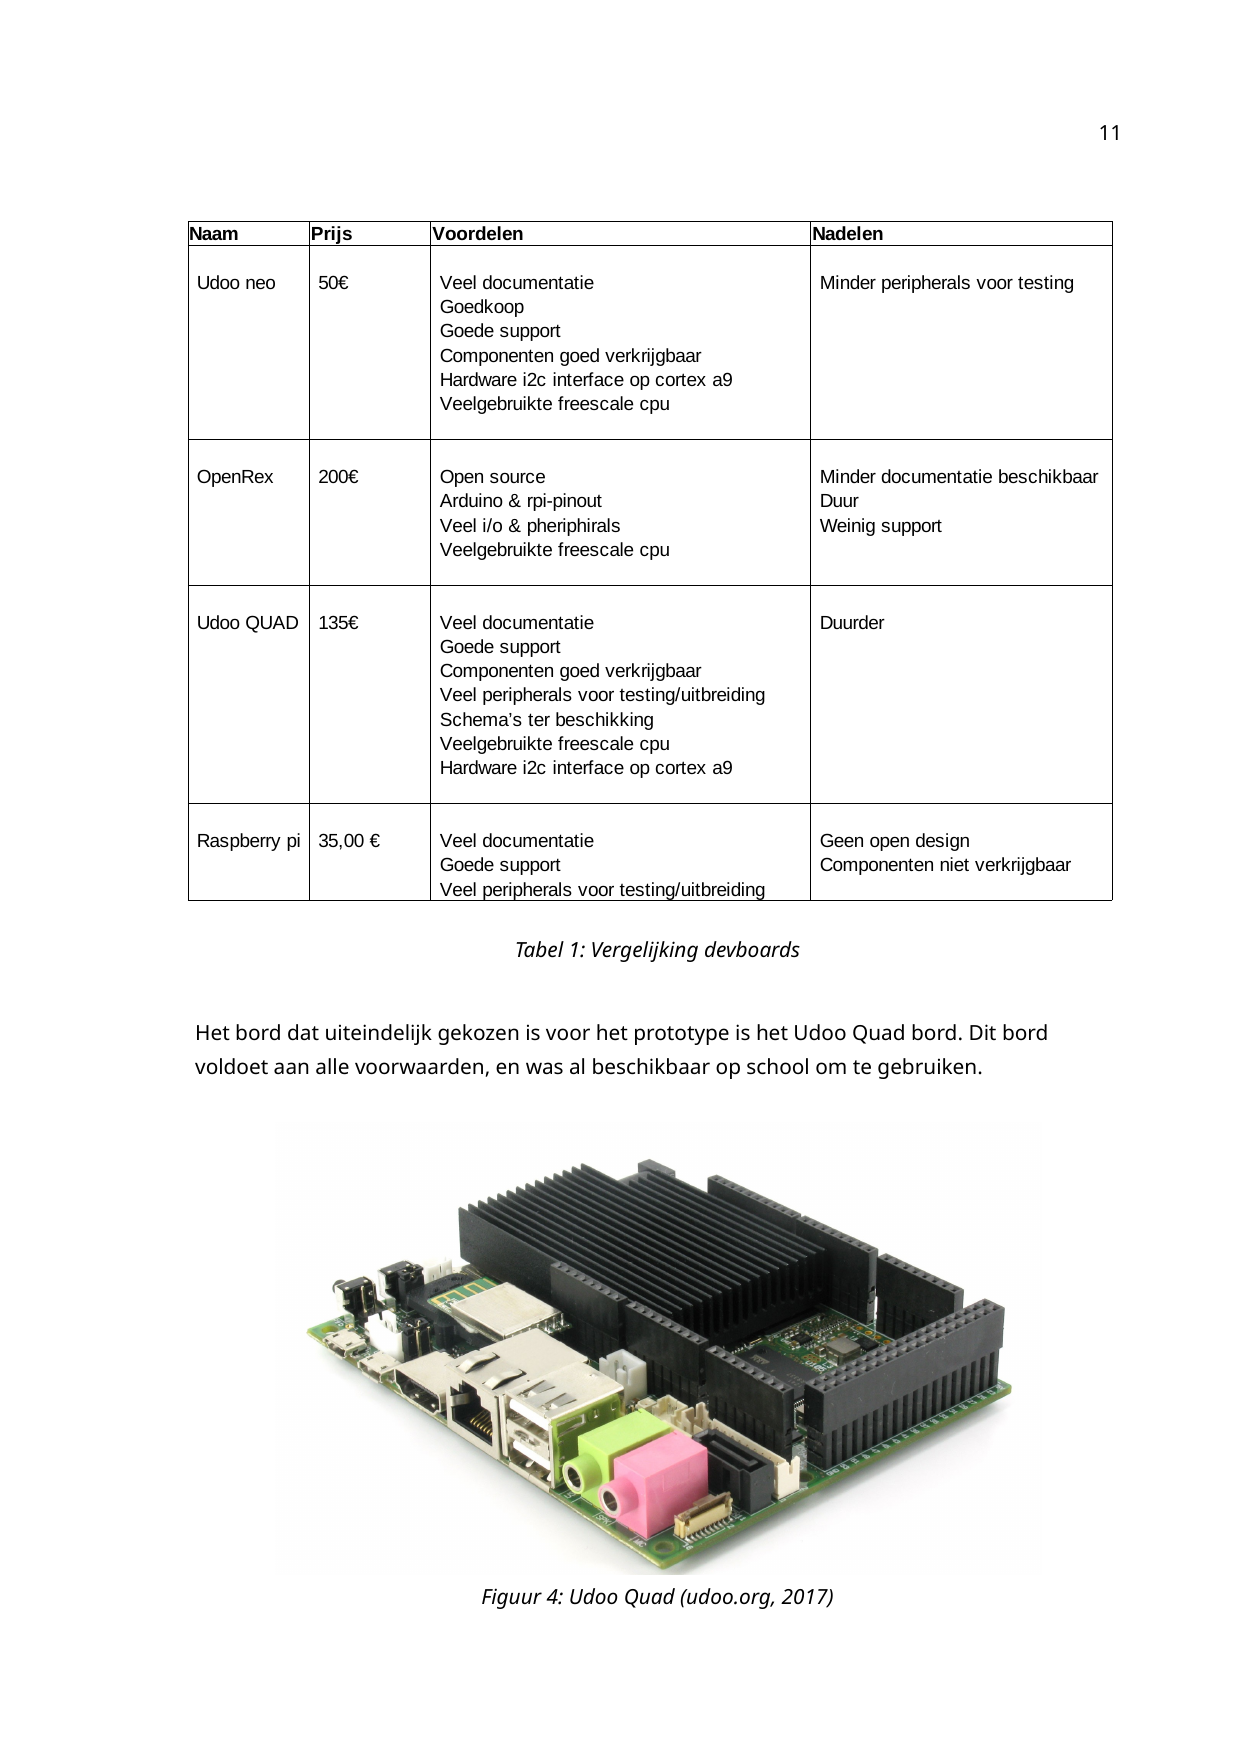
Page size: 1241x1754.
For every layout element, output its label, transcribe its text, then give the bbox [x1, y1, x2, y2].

text Het bord dat uiteindelijk gekozen is voor het prototype is het Udoo Quad bord. Dit bord voldoet aan alle voorwaarden, en was al beschikbaar op school om te gebruiken. [195, 1018, 1122, 1081]
picture [275, 1122, 1042, 1575]
text Tabel 1: Vergelijking devboards [187, 935, 1130, 964]
text Figuur 4: Udoo Quad (udoo.org, 2017) [275, 1575, 1042, 1610]
